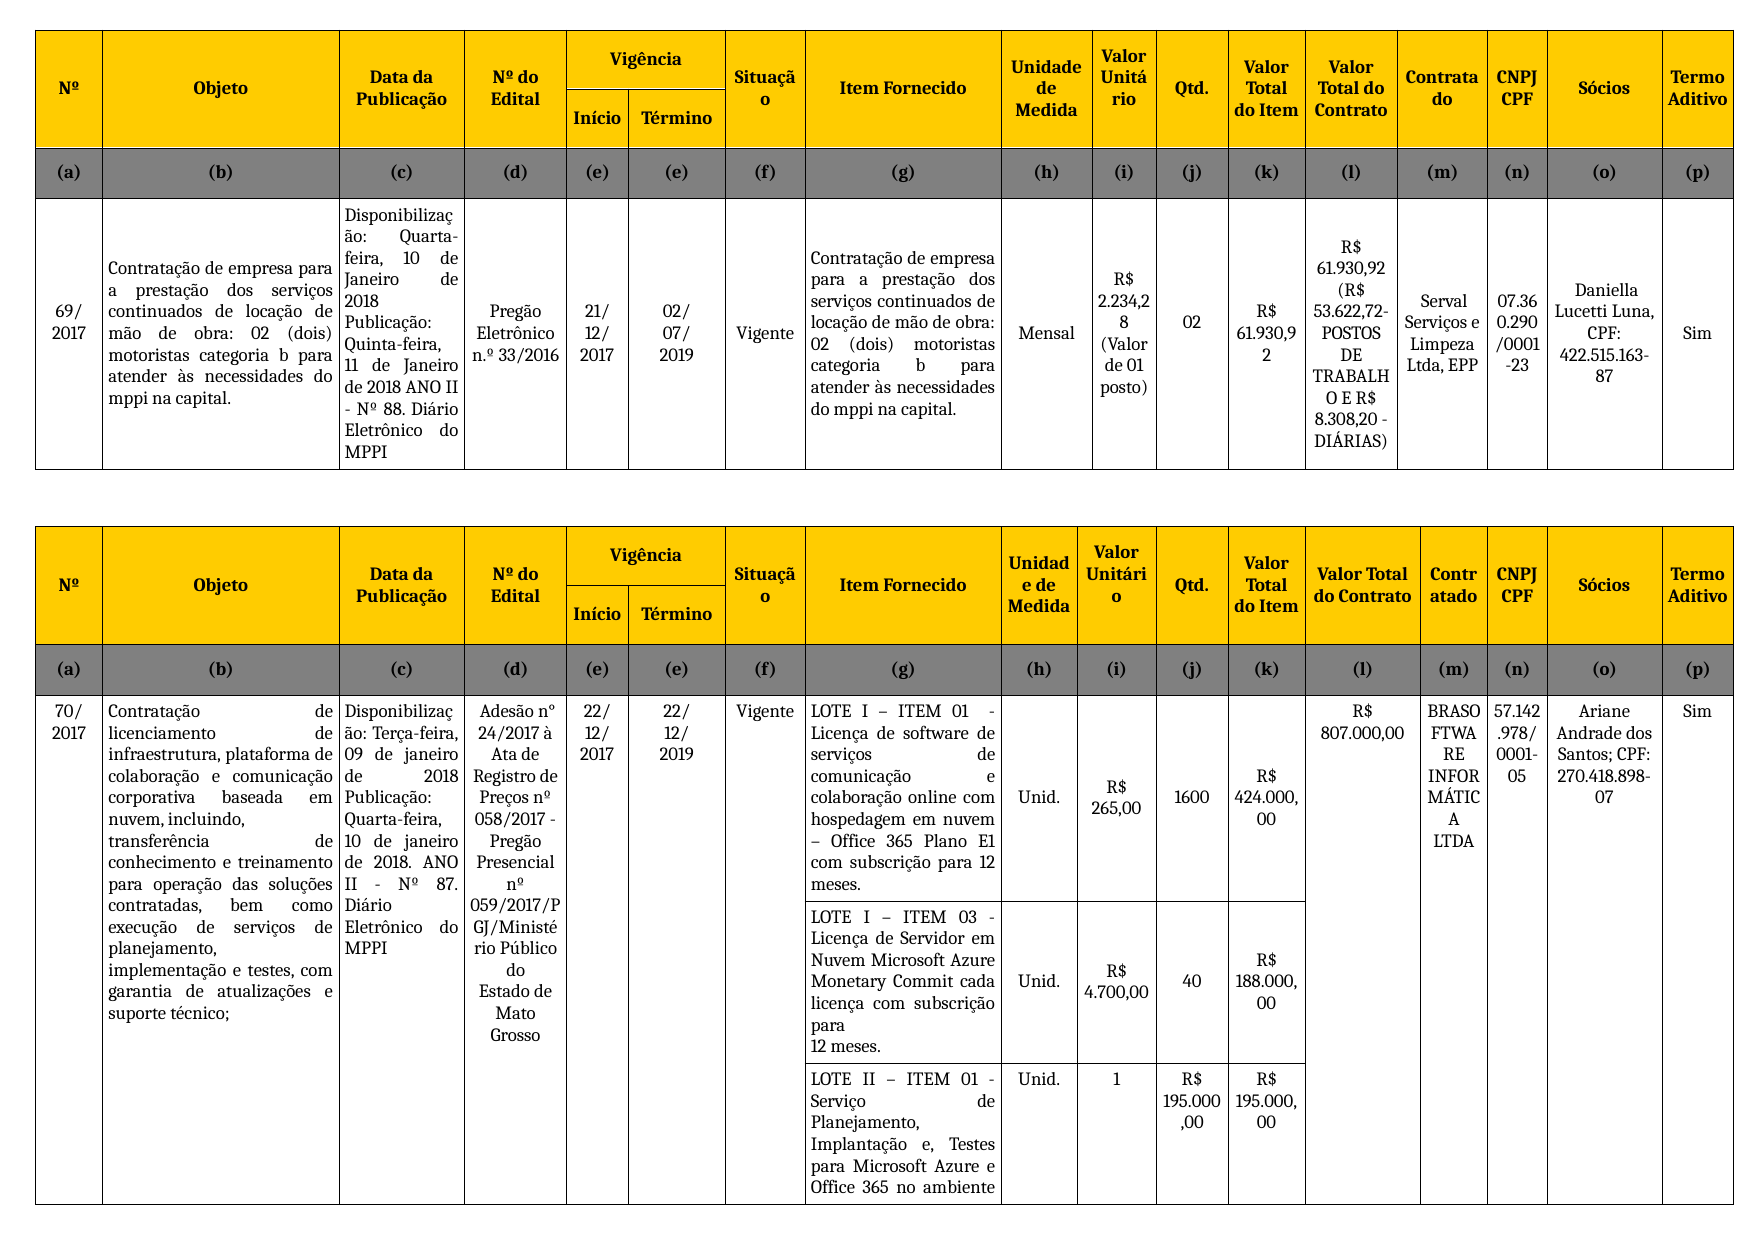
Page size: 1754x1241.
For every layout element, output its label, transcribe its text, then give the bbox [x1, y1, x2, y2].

table_cell (a) [36, 149, 102, 198]
table_cell Mensal [1002, 199, 1092, 468]
table_cell Contratação de empresa para a prestação dos serviços continuados de locação de mão de obra: 02 (dois) motoristas categoria b para atender às necessidades do mppi na capital. [103, 199, 339, 468]
table_cell (a) [36, 645, 102, 695]
table_cell (c) [340, 149, 464, 198]
table_cell R$ 2.234,28 (Valor de 01 posto) [1093, 199, 1156, 468]
table_header Nº [36, 31, 102, 147]
table_header Nº do Edital [465, 31, 566, 147]
table_header CNPJ CPF [1488, 31, 1547, 147]
table_cell 1600 [1157, 696, 1228, 901]
table_header Contratado [1421, 527, 1487, 644]
table_header Valor Total do Contrato [1306, 527, 1420, 644]
table_cell (c) [340, 645, 464, 695]
table_header Valor Total do Item [1229, 31, 1305, 147]
table_cell 70/ 2017 [36, 696, 102, 1204]
table_cell (h) [1002, 149, 1092, 198]
table_cell (l) [1306, 645, 1420, 695]
table_cell (n) [1488, 645, 1547, 695]
table_cell R$ 195.000,00 [1157, 1064, 1228, 1204]
table_cell Unid. [1002, 902, 1077, 1063]
table_header Unidade de Medida [1002, 527, 1077, 644]
table_cell R$ 195.000,00 [1229, 1064, 1305, 1204]
table_header Termo Aditivo [1663, 31, 1733, 147]
table_cell Sim [1663, 696, 1733, 1204]
table_cell (e) [629, 149, 725, 198]
table_cell Início [567, 586, 628, 644]
table_cell R$ 188.000,00 [1229, 902, 1305, 1063]
table_cell (d) [465, 149, 566, 198]
table_cell LOTE I – ITEM 01 -Licença de software de serviços de comunicação e colaboração online com hospedagem em nuvem – Office 365 Plano E1 com subscrição para 12 meses. [806, 696, 1001, 901]
table_cell (e) [629, 645, 725, 695]
table_cell (f) [726, 149, 805, 198]
table_header Situação [726, 31, 805, 147]
table_header Contratado [1398, 31, 1487, 147]
table_header Data da Publicação [340, 31, 464, 147]
table_cell (j) [1157, 149, 1228, 198]
table_cell 07.360.290/0001-23 [1488, 199, 1547, 468]
table_cell Vigente [726, 696, 805, 1204]
table_cell (h) [1002, 645, 1077, 695]
table_header Objeto [103, 31, 339, 147]
table_header Data da Publicação [340, 527, 464, 644]
table_cell (f) [726, 645, 805, 695]
table_cell Unid. [1002, 1064, 1077, 1204]
table_cell (l) [1306, 149, 1397, 198]
table_cell (p) [1663, 645, 1733, 695]
table_header Situação [726, 527, 805, 644]
table_cell Serval Serviços e Limpeza Ltda, EPP [1398, 199, 1487, 468]
table_cell Início [567, 90, 628, 147]
table_cell Término [629, 586, 725, 644]
table_cell R$ 4.700,00 [1078, 902, 1156, 1063]
table_cell BRASOFTWARE INFORMÁTICA LTDA [1421, 696, 1487, 1204]
table_header Valor Unitário [1078, 527, 1156, 644]
table_header Nº [36, 527, 102, 644]
table_header Nº do Edital [465, 527, 566, 644]
table_header Sócios [1548, 31, 1662, 147]
table_cell 40 [1157, 902, 1228, 1063]
table_cell 57.142.978/0001-05 [1488, 696, 1547, 1204]
table_header Qtd. [1157, 31, 1228, 147]
table_cell LOTE I – ITEM 03 - Licença de Servidor em Nuvem Microsoft Azure Monetary Commit cada licença com subscrição para 12 meses. [806, 902, 1001, 1063]
table_cell 21/ 12/ 2017 [567, 199, 628, 468]
table_cell R$ 61.930,92 (R$ 53.622,72-POSTOS DE TRABALHO E R$ 8.308,20 - DIÁRIAS) [1306, 199, 1397, 468]
table_cell (g) [806, 645, 1001, 695]
table_cell 69/ 2017 [36, 199, 102, 468]
table_cell Disponibilização: Terça-feira, 09 de janeiro de 2018 Publicação: Quarta-feira, 10 de janeiro de 2018. ANO II - Nº 87. Diário Eletrônico do MPPI [340, 696, 464, 1204]
table_cell (n) [1488, 149, 1547, 198]
table_cell R$ 807.000,00 [1306, 696, 1420, 1204]
table_cell 22/ 12/ 2017 [567, 696, 628, 1204]
table_header Item Fornecido [806, 31, 1001, 147]
table_cell 22/ 12/ 2019 [629, 696, 725, 1204]
table_cell Vigente [726, 199, 805, 468]
table_header Vigência [567, 527, 725, 585]
table_cell (o) [1548, 149, 1662, 198]
table_header Vigência [567, 31, 725, 88]
table_cell (m) [1421, 645, 1487, 695]
table_cell (b) [103, 645, 339, 695]
table_cell (p) [1663, 149, 1733, 198]
table_header Termo Aditivo [1663, 527, 1733, 644]
table_cell Disponibilização: Quarta-feira, 10 de Janeiro de 2018 Publicação: Quinta-feira, 11 de Janeiro de 2018 ANO II - Nº 88. Diário Eletrônico do MPPI [340, 199, 464, 468]
table_cell Adesão n° 24/2017 à Ata de Registro de Preços nº 058/2017 - Pregão Presencial nº 059/2017/PGJ/Ministério Público do Estado de Mato Grosso [465, 696, 566, 1204]
table_cell Ariane Andrade dos Santos; CPF: 270.418.898-07 [1548, 696, 1662, 1204]
table_header Valor Total do Contrato [1306, 31, 1397, 147]
table_cell (j) [1157, 645, 1228, 695]
table_header Sócios [1548, 527, 1662, 644]
table_cell (k) [1229, 149, 1305, 198]
table_cell R$ 424.000,00 [1229, 696, 1305, 901]
table_header Qtd. [1157, 527, 1228, 644]
table_cell Daniella Lucetti Luna, CPF: 422.515.163-87 [1548, 199, 1662, 468]
table_cell Pregão Eletrônico n.º 33/2016 [465, 199, 566, 468]
table_cell Término [629, 90, 725, 147]
table_cell 02/ 07/ 2019 [629, 199, 725, 468]
table_cell 02 [1157, 199, 1228, 468]
table_cell Unid. [1002, 696, 1077, 901]
table_cell (g) [806, 149, 1001, 198]
table_cell (b) [103, 149, 339, 198]
table_cell 1 [1078, 1064, 1156, 1204]
table_cell (o) [1548, 645, 1662, 695]
table_cell Contratação de empresa para a prestação dos serviços continuados de locação de mão de obra: 02 (dois) motoristas categoria b para atender às necessidades do mppi na capital. [806, 199, 1001, 468]
table_cell Sim [1663, 199, 1733, 468]
table_cell (k) [1229, 645, 1305, 695]
table_header Valor Total do Item [1229, 527, 1305, 644]
table_header Unidade de Medida [1002, 31, 1092, 147]
table_cell (i) [1078, 645, 1156, 695]
table_header Objeto [103, 527, 339, 644]
table_cell R$ 61.930,92 [1229, 199, 1305, 468]
table_cell (m) [1398, 149, 1487, 198]
table_cell (e) [567, 149, 628, 198]
table_cell LOTE II – ITEM 01 - Serviço de Planejamento, Implantação e, Testes para Microsoft Azure e Office 365 no ambiente [806, 1064, 1001, 1204]
table_header CNPJ CPF [1488, 527, 1547, 644]
table_header Item Fornecido [806, 527, 1001, 644]
table_header Valor Unitário [1093, 31, 1156, 147]
table_cell (d) [465, 645, 566, 695]
table_cell (i) [1093, 149, 1156, 198]
table_cell (e) [567, 645, 628, 695]
table_cell R$ 265,00 [1078, 696, 1156, 901]
table_cell Contratação de licenciamento de infraestrutura, plataforma de colaboração e comunicação corporativa baseada em nuvem, incluindo, transferência de conhecimento e treinamento para operação das soluções contratadas, bem como execução de serviços de planejamento, implementação e testes, com garantia de atualizações e suporte técnico; [103, 696, 339, 1204]
